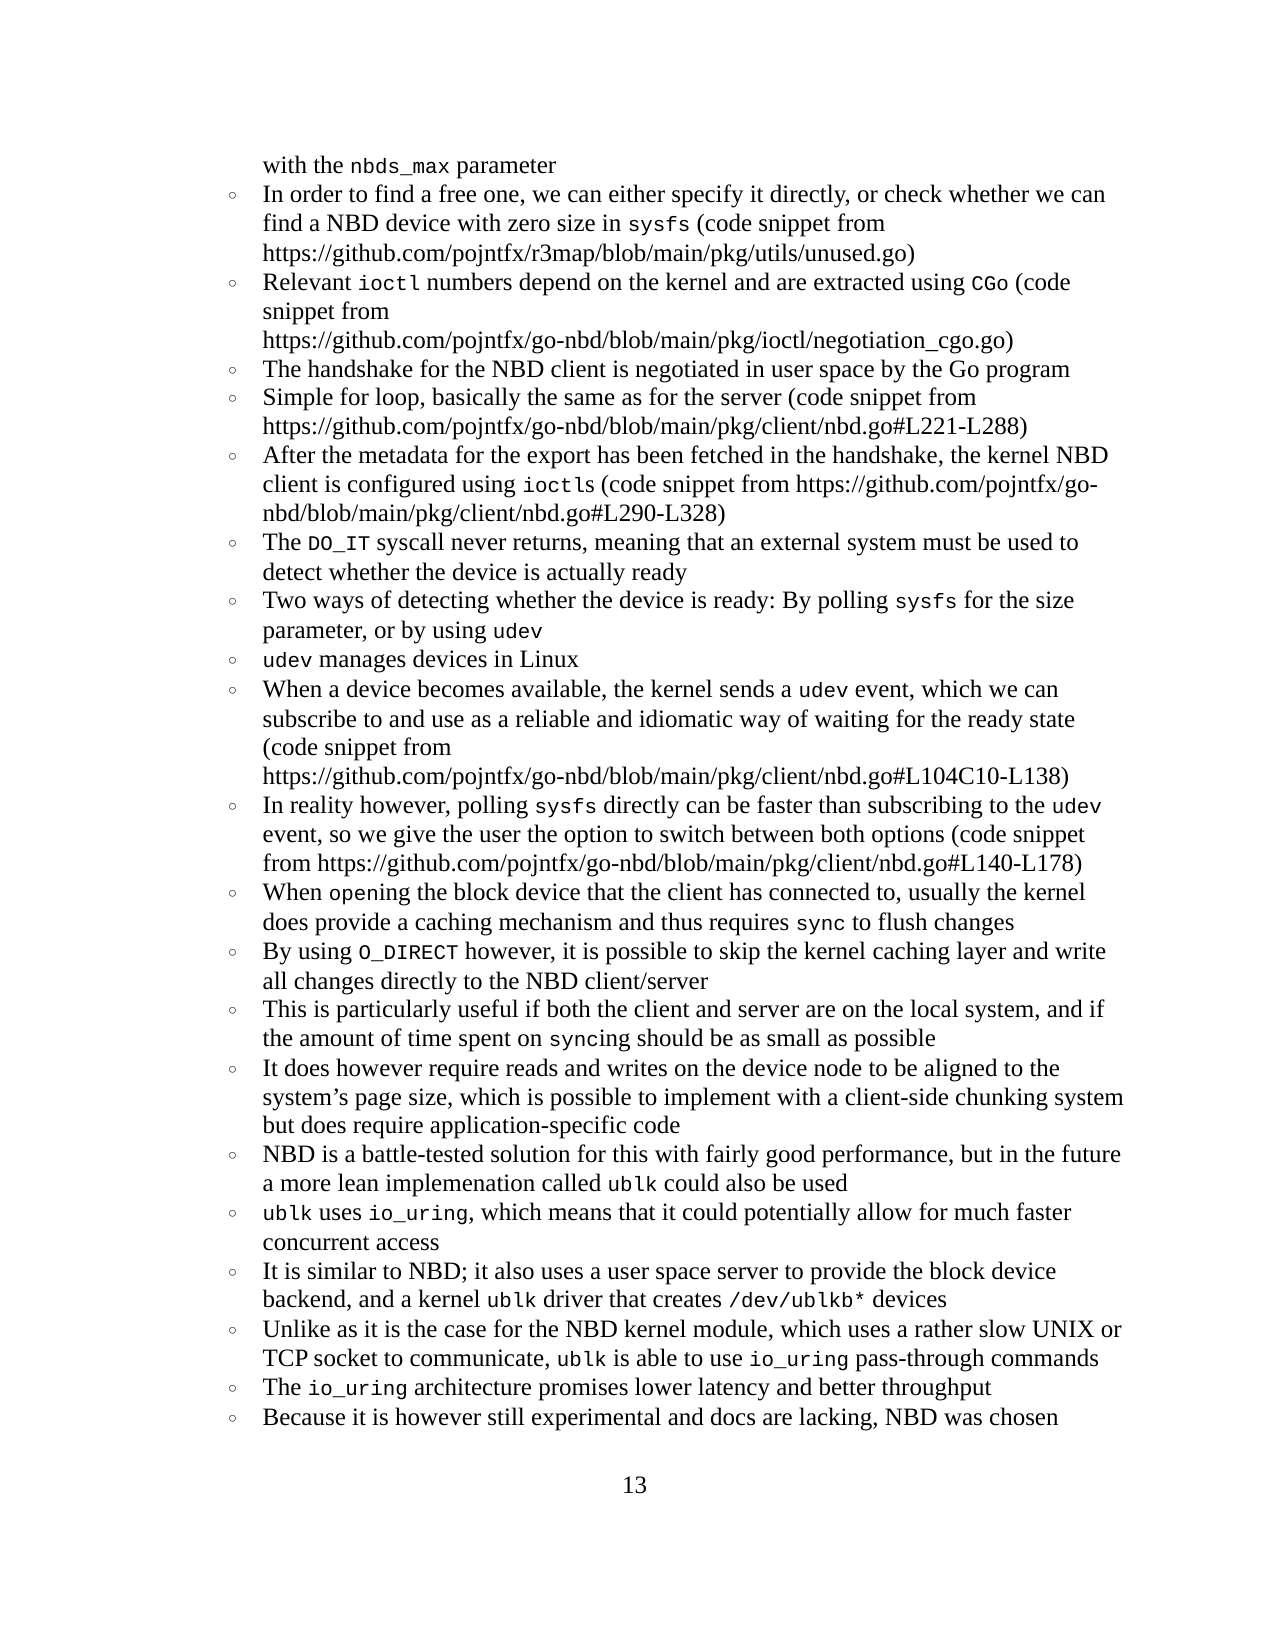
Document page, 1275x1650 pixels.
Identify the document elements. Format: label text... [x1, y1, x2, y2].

list In reality however, polling sysfs directly can be faster than subscribing to the udev event, so we give the user the option to switch between both options (code snippet from https://github.com/pojntfx/go-nbd/blob/main/pkg/client/nbd.go#L140-L178) [225, 790, 1125, 877]
list It does however require reads and writes on the device node to be aligned to the system’s page size, which is possible to implement with a client-side chunking system but does require application-specific code [225, 1053, 1125, 1139]
list ublk uses io_uring, which means that it could potentially allow for much faster concurrent access [225, 1197, 1125, 1256]
list The io_uring architecture promises lower latency and better throughput [225, 1372, 1125, 1402]
list Two ways of detecting whether the device is ready: By polling sysfs for the size parameter, or by using udev [225, 585, 1125, 644]
list By using O_DIRECT however, it is possible to skip the kernel caching layer and write all changes directly to the NBD client/server [225, 936, 1125, 994]
list The DO_IT syscall never returns, meaning that an external system must be used to detect whether the device is actually ready [225, 527, 1125, 585]
list This is particularly useful if both the client and server are on the local system, and if the amount of time spent on syncing should be as small as possible [225, 994, 1125, 1053]
list NBD is a battle-tested solution for this with fairly good performance, but in the future a more lean implemenation called ublk could also be used [225, 1139, 1125, 1197]
list Simple for loop, basically the same as for the server (code snippet from https://github.com/pojntfx/go-nbd/blob/main/pkg/client/nbd.go#L221-L288) [225, 382, 1125, 440]
list In order to find a free one, we can either specify it directly, or check whether we can find a NBD device with zero size in sysfs (code snippet from https://github.com/pojntfx/r3map/blob/main/pkg/utils/unused.go) [225, 179, 1125, 267]
list The handshake for the NBD client is negotiated in user space by the Go program [225, 354, 1125, 382]
list udev manages devices in Linux [225, 644, 1125, 674]
list Unlike as it is the case for the NBD kernel module, which uses a rather slow UNIX or TCP socket to communicate, ublk is able to use io_uring pass-through commands [225, 1314, 1125, 1372]
list When a device becomes available, the kernel sends a udev event, which we can subscribe to and use as a reliable and idiomatic way of waiting for the ready state (code snippet from https://github.com/pojntfx/go-nbd/blob/main/pkg/client/nbd.go#L104C10-L138) [225, 674, 1125, 790]
list It is similar to NBD; it also uses a user space server to provide the block device backend, and a kernel ublk driver that creates /dev/ublkb* devices [225, 1256, 1125, 1314]
list Because it is however still experimental and docs are lacking, NBD was chosen [225, 1402, 1125, 1431]
list After the metadata for the export has been fetched in the handshake, the kernel NBD client is configured using ioctls (code snippet from https://github.com/pojntfx/go-nbd/blob/main/pkg/client/nbd.go#L290-L328) [225, 440, 1125, 527]
list When opening the block device that the client has connected to, usually the kernel does provide a caching mechanism and thus requires sync to flush changes [225, 877, 1125, 936]
list with the nbds_max parameter [225, 150, 1125, 179]
list Relevant ioctl numbers depend on the kernel and are extracted using CGo (code snippet from https://github.com/pojntfx/go-nbd/blob/main/pkg/ioctl/negotiation_cgo.go) [225, 267, 1125, 354]
